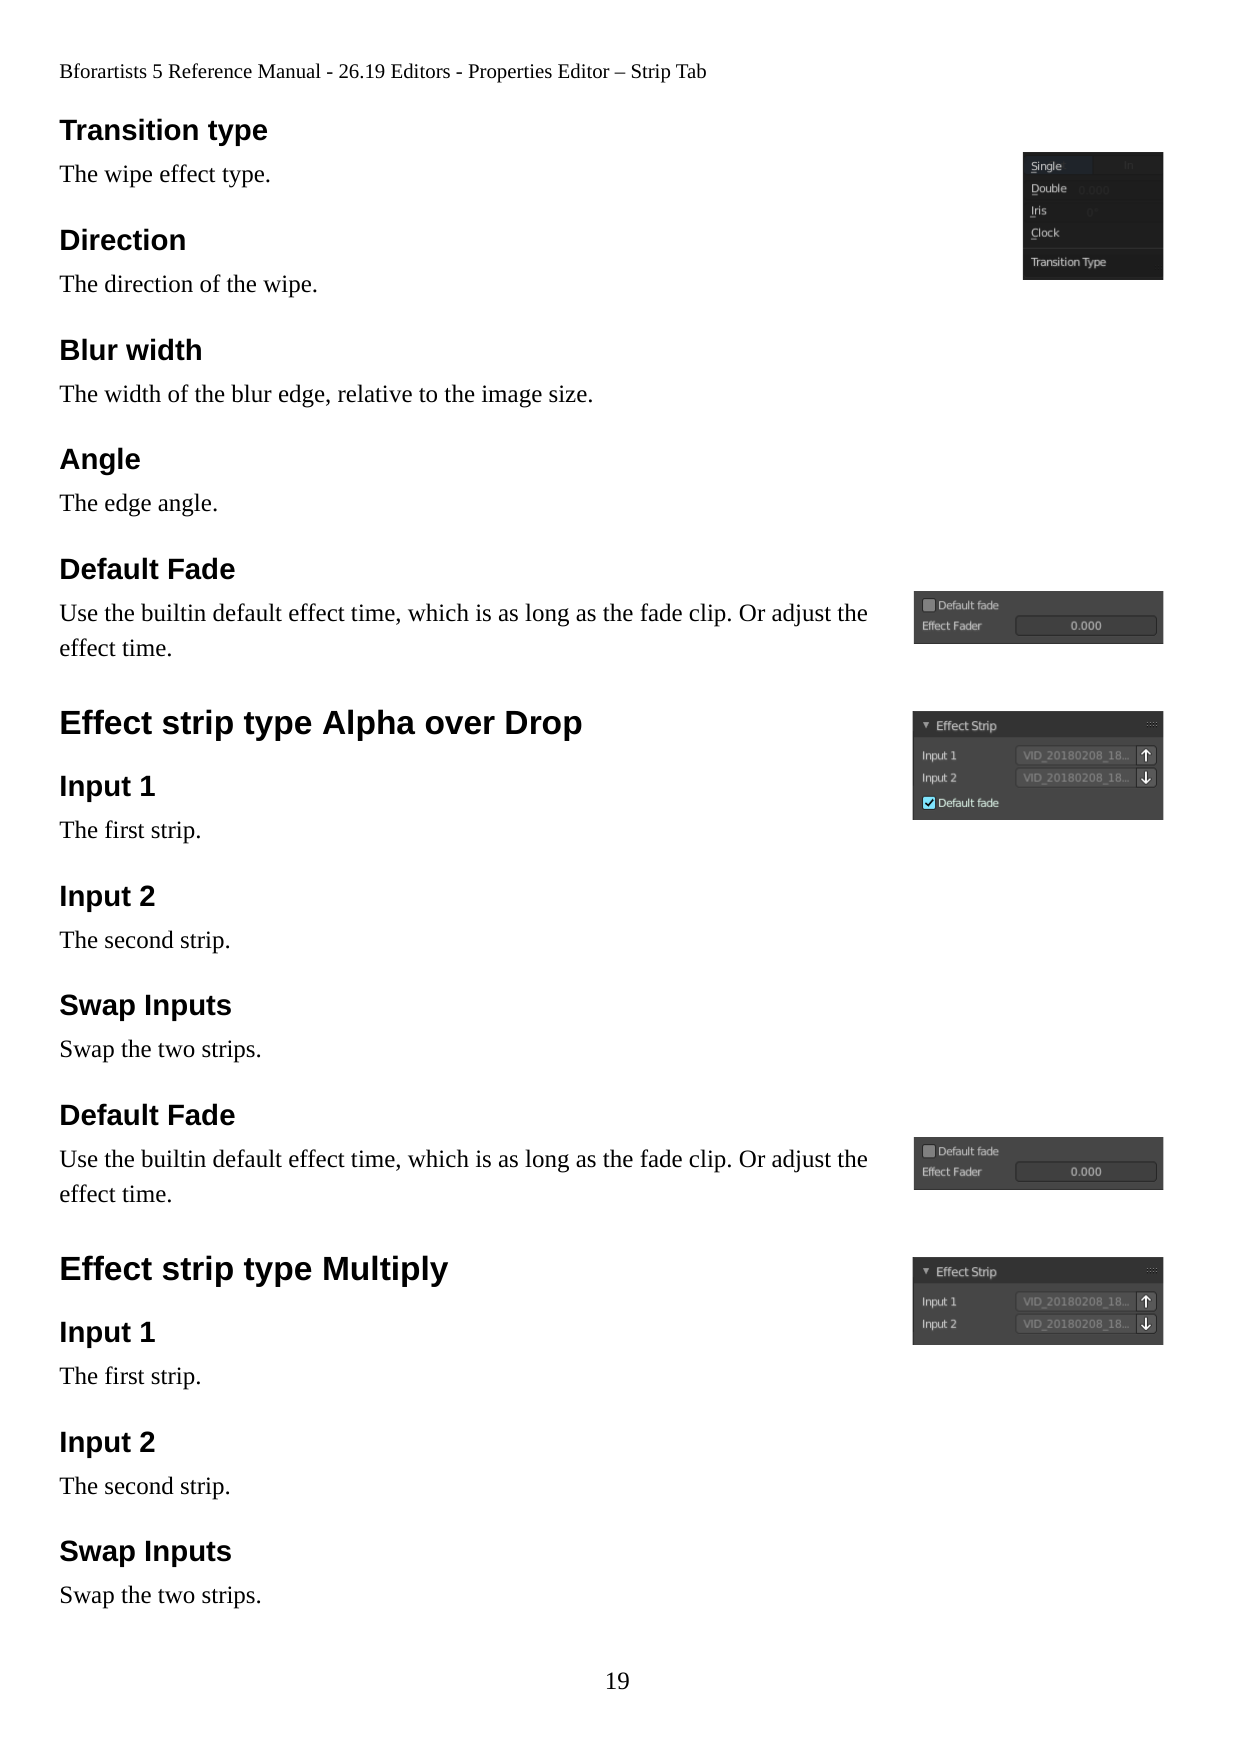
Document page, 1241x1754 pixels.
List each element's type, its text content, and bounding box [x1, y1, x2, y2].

subtitle [1164, 768, 1181, 802]
picture [1022, 152, 1164, 280]
text Use the builtin default effect time, which is as long as the fade clip. Or adjust the effect time. [59, 1144, 1181, 1208]
subtitle Direction [59, 222, 1022, 256]
subtitle Blur width [59, 332, 1181, 366]
text [1164, 159, 1181, 188]
subtitle Transition type [59, 113, 1181, 146]
text The first strip. [59, 1361, 1181, 1389]
picture [913, 1137, 1164, 1190]
text The edge angle. [59, 488, 1181, 517]
subtitle Effect strip type Alpha over Drop [59, 703, 1181, 741]
subtitle Input 1 [59, 768, 912, 802]
subtitle [1164, 222, 1181, 256]
subtitle Input 2 [59, 878, 1181, 912]
text The direction of the wipe. [59, 269, 1181, 297]
subtitle Swap Inputs [59, 988, 1181, 1022]
text Swap the two strips. [59, 1034, 1181, 1063]
text The wipe effect type. [59, 159, 1022, 188]
subtitle Input 1 [59, 1314, 1181, 1348]
picture [913, 591, 1164, 644]
picture [912, 1257, 1164, 1345]
subtitle Default Fade [59, 552, 1181, 586]
subtitle Input 2 [59, 1424, 1181, 1458]
text Use the builtin default effect time, which is as long as the fade clip. Or adjust the effect time. [59, 598, 1181, 662]
subtitle Angle [59, 442, 1181, 476]
text Swap the two strips. [59, 1581, 1181, 1609]
subtitle Swap Inputs [59, 1534, 1181, 1568]
subtitle Default Fade [59, 1098, 1181, 1132]
picture [912, 711, 1164, 820]
text The width of the blur edge, relative to the image size. [59, 379, 1181, 407]
text The second strip. [59, 925, 1181, 953]
text The first strip. [59, 815, 1181, 843]
text The second strip. [59, 1471, 1181, 1499]
subtitle Effect strip type Multiply [59, 1249, 1181, 1287]
